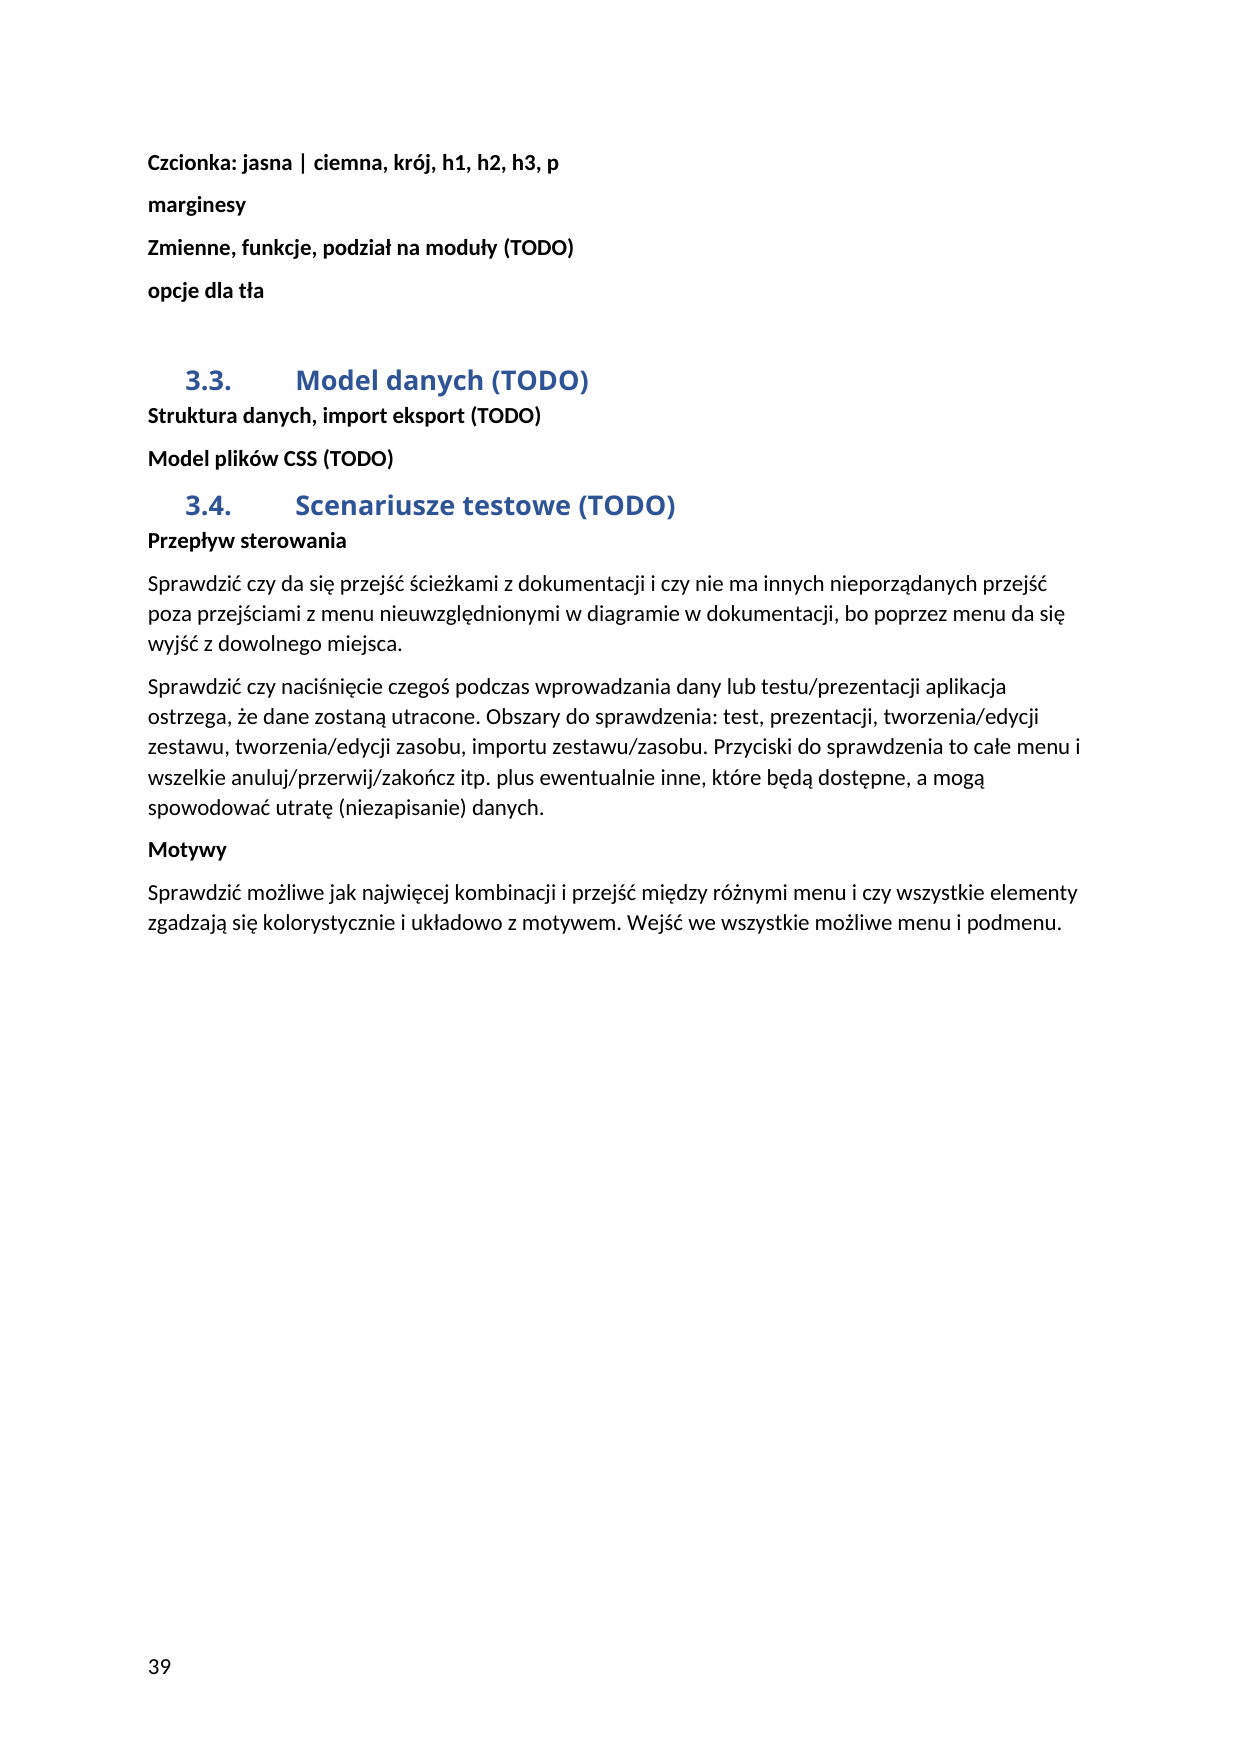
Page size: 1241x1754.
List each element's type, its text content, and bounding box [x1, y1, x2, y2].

text Sprawdzić możliwe jak najwięcej kombinacji i przejść między różnymi menu i czy wszystkie elementy zgadzają się kolorystycznie i układowo z motywem. Wejść we wszystkie możliwe menu i podmenu. [148, 878, 1093, 936]
text Motywy [148, 836, 1093, 863]
text Sprawdzić czy naciśnięcie czegoś podczas wprowadzania dany lub testu/prezentacji aplikacja ostrzega, że dane zostaną utracone. Obszary do sprawdzenia: test, prezentacji, tworzenia/edycji zestawu, tworzenia/edycji zasobu, importu zestawu/zasobu. Przyciski do sprawdzenia to całe menu i wszelkie anuluj/przerwij/zakończ itp. plus ewentualnie inne, które będą dostępne, a mogą spowodować utratę (niezapisanie) danych. [148, 672, 1093, 821]
text Struktura danych, import eksport (TODO) [148, 401, 1093, 429]
text marginesy [148, 190, 1093, 218]
text Czcionka: jasna | ciemna, krój, h1, h2, h3, p [148, 148, 1093, 176]
text Zmienne, funkcje, podział na moduły (TODO) [148, 233, 1093, 261]
text Przepływ sterowania [148, 526, 1093, 554]
text opcje dla tła [148, 276, 1093, 304]
text Model plików CSS (TODO) [148, 444, 1093, 472]
subtitle Model danych (TODO) [185, 361, 1093, 398]
subtitle Scenariusze testowe (TODO) [185, 486, 1093, 523]
text Sprawdzić czy da się przejść ścieżkami z dokumentacji i czy nie ma innych nieporządanych przejść poza przejściami z menu nieuwzględnionymi w diagramie w dokumentacji, bo poprzez menu da się wyjść z dowolnego miejsca. [148, 569, 1093, 657]
